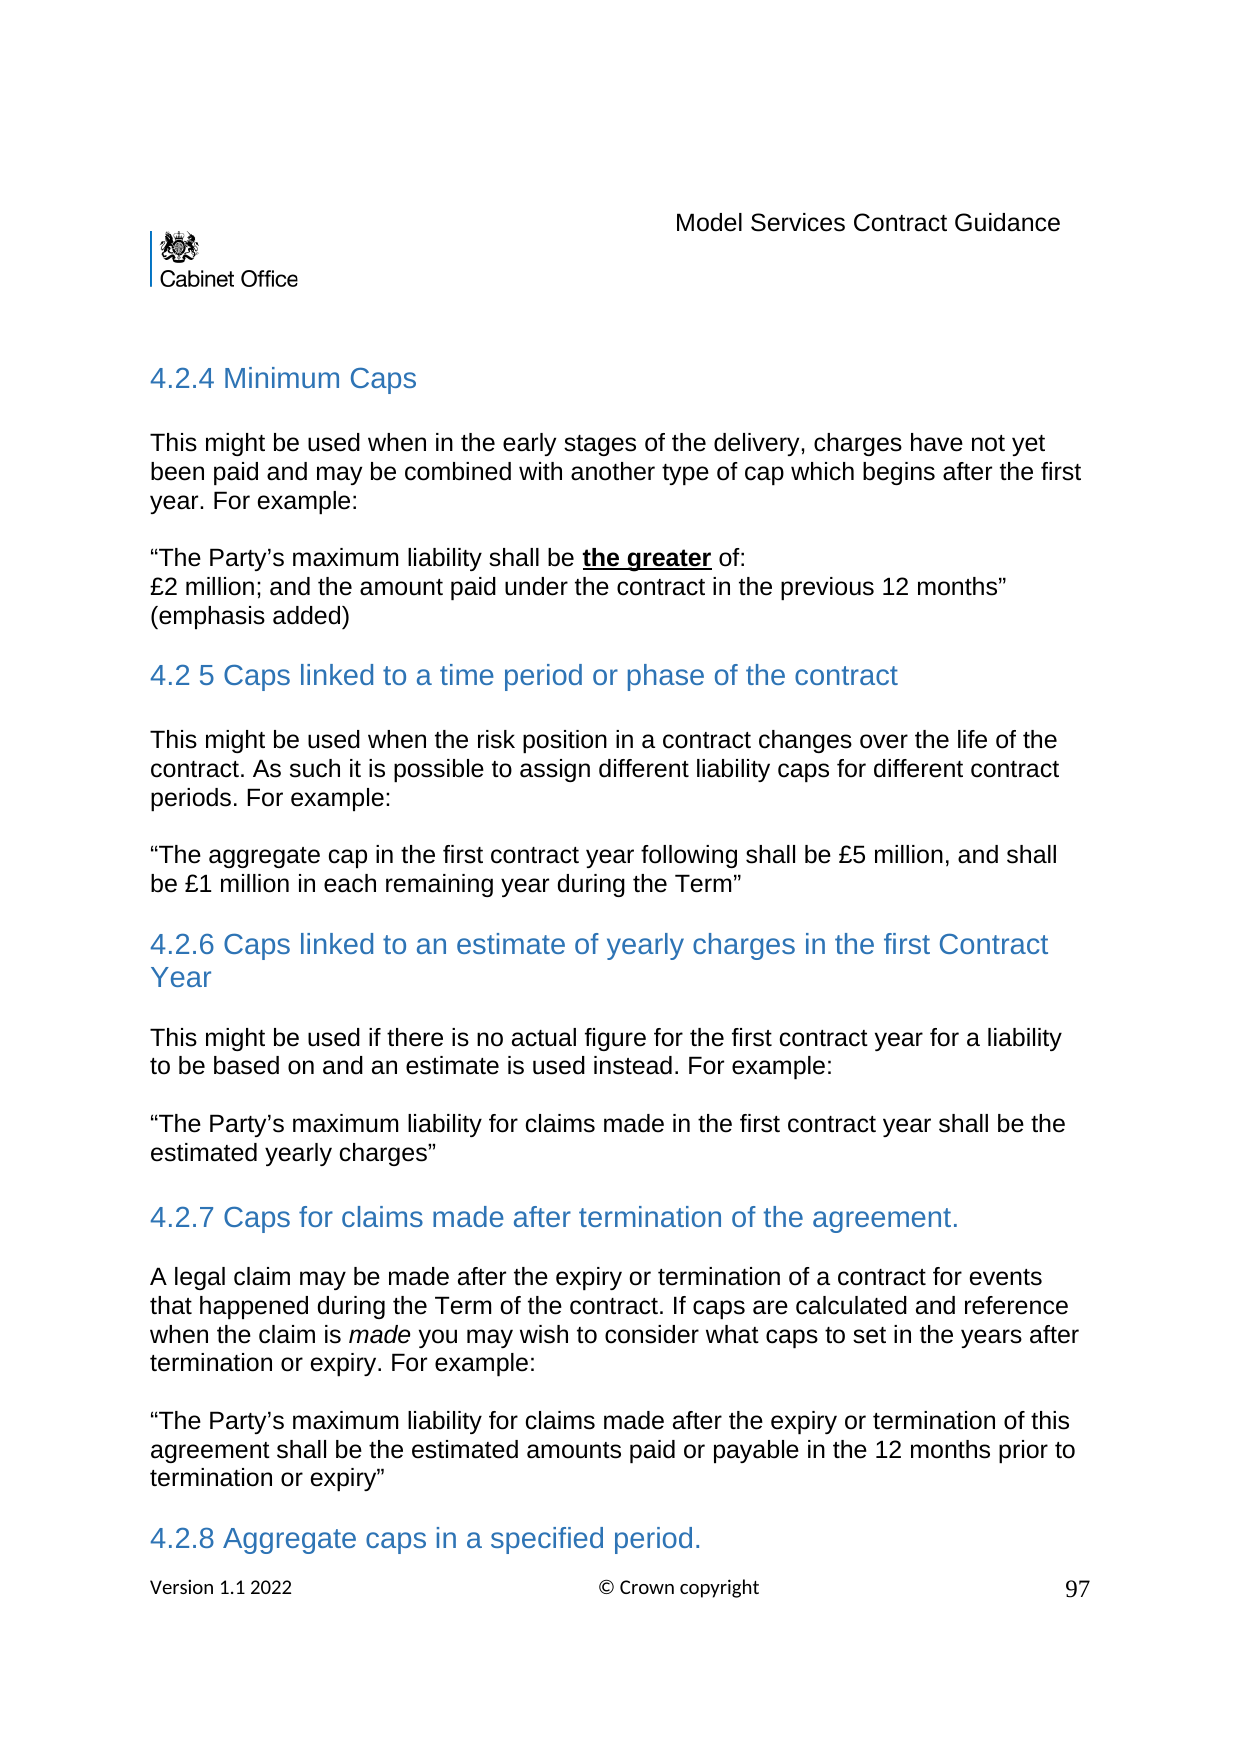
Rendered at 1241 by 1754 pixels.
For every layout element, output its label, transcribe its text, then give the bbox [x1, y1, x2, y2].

text This might be used when in the early stages of the delivery, charges have not yet been paid and may be combined with another type of cap which begins after the first year. For example: [150, 428, 1090, 514]
text This might be used if there is no actual figure for the first contract year for a liability to be based on and an estimate is used instead. For example: [150, 1022, 1090, 1080]
text 4.2.7 Caps for claims made after termination of the agreement. [150, 1200, 1090, 1233]
text “The Party’s maximum liability for claims made after the expiry or termination of this agreement shall be the estimated amounts paid or payable in the 12 months prior to termination or expiry” [150, 1406, 1090, 1492]
text £2 million; and the amount paid under the contract in the previous 12 months” (emphasis added) [150, 572, 1090, 629]
text “The Party’s maximum liability shall be the greater of: [150, 543, 1090, 572]
text 4.2.6 Caps linked to an estimate of yearly charges in the first Contract Year [150, 927, 1090, 994]
text A legal claim may be made after the expiry or termination of a contract for events that happened during the Term of the contract. If caps are calculated and reference when the claim is made you may wish to consider what caps to set in the years after termination or expiry. For example: [150, 1262, 1090, 1377]
text 4.2 5 Caps linked to a time period or phase of the contract [150, 658, 1090, 692]
text This might be used when the risk position in a contract changes over the life of the contract. As such it is possible to assign different liability caps for different contract periods. For example: [150, 725, 1090, 812]
text “The Party’s maximum liability for claims made in the first contract year shall be the estimated yearly charges” [150, 1109, 1090, 1166]
text 4.2.8 Aggregate caps in a specified period. [150, 1521, 1090, 1554]
text 4.2.4 Minimum Caps [150, 361, 1090, 395]
text “The aggregate cap in the first contract year following shall be £5 million, and shall be £1 million in each remaining year during the Term” [150, 840, 1090, 898]
